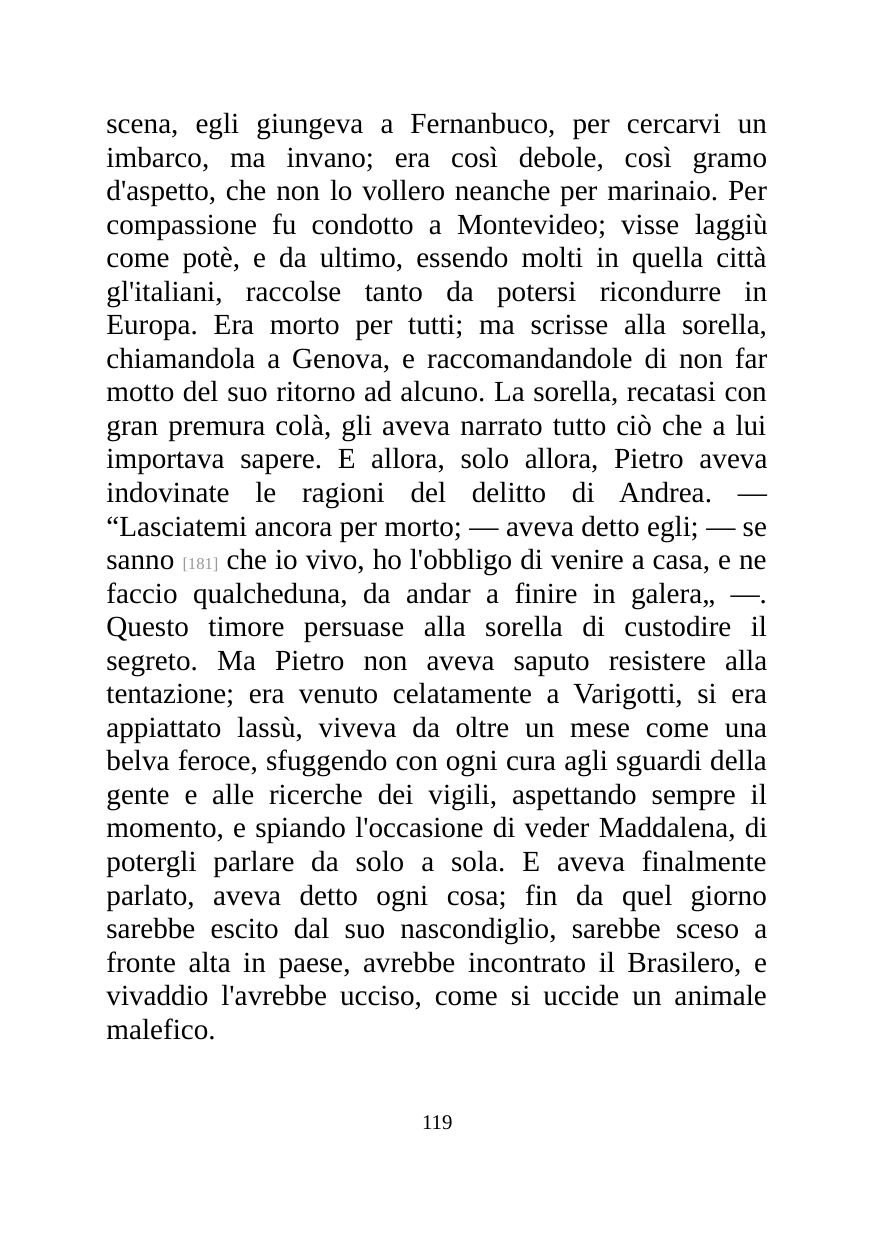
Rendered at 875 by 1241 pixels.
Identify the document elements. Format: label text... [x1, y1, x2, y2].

text scena, egli giungeva a Fernanbuco, per cercarvi un imbarco, ma invano; era così debole, così gramo d'aspetto, che non lo vollero neanche per marinaio. Per compassione fu condotto a Montevideo; visse laggiù come potè, e da ultimo, essendo molti in quella città gl'italiani, raccolse tanto da potersi ricondurre in Europa. Era morto per tutti; ma scrisse alla sorella, chiamandola a Genova, e raccomandandole di non far motto del suo ritorno ad alcuno. La sorella, recatasi con gran premura colà, gli aveva narrato tutto ciò che a lui importava sapere. E allora, solo allora, Pietro aveva indovinate le ragioni del delitto di Andrea. — “Lasciatemi ancora per morto; — aveva detto egli; — se sanno [181] che io vivo, ho l'obbligo di venire a casa, e ne faccio qualcheduna, da andar a finire in galera„ —. Questo timore persuase alla sorella di custodire il segreto. Ma Pietro non aveva saputo resistere alla tentazione; era venuto celatamente a Varigotti, si era appiattato lassù, viveva da oltre un mese come una belva feroce, sfuggendo con ogni cura agli sguardi della gente e alle ricerche dei vigili, aspettando sempre il momento, e spiando l'occasione di veder Maddalena, di potergli parlare da solo a sola. E aveva finalmente parlato, aveva detto ogni cosa; fin da quel giorno sarebbe escito dal suo nascondiglio, sarebbe sceso a fronte alta in paese, avrebbe incontrato il Brasilero, e vivaddio l'avrebbe ucciso, come si uccide un animale malefico. [106, 106, 768, 1045]
